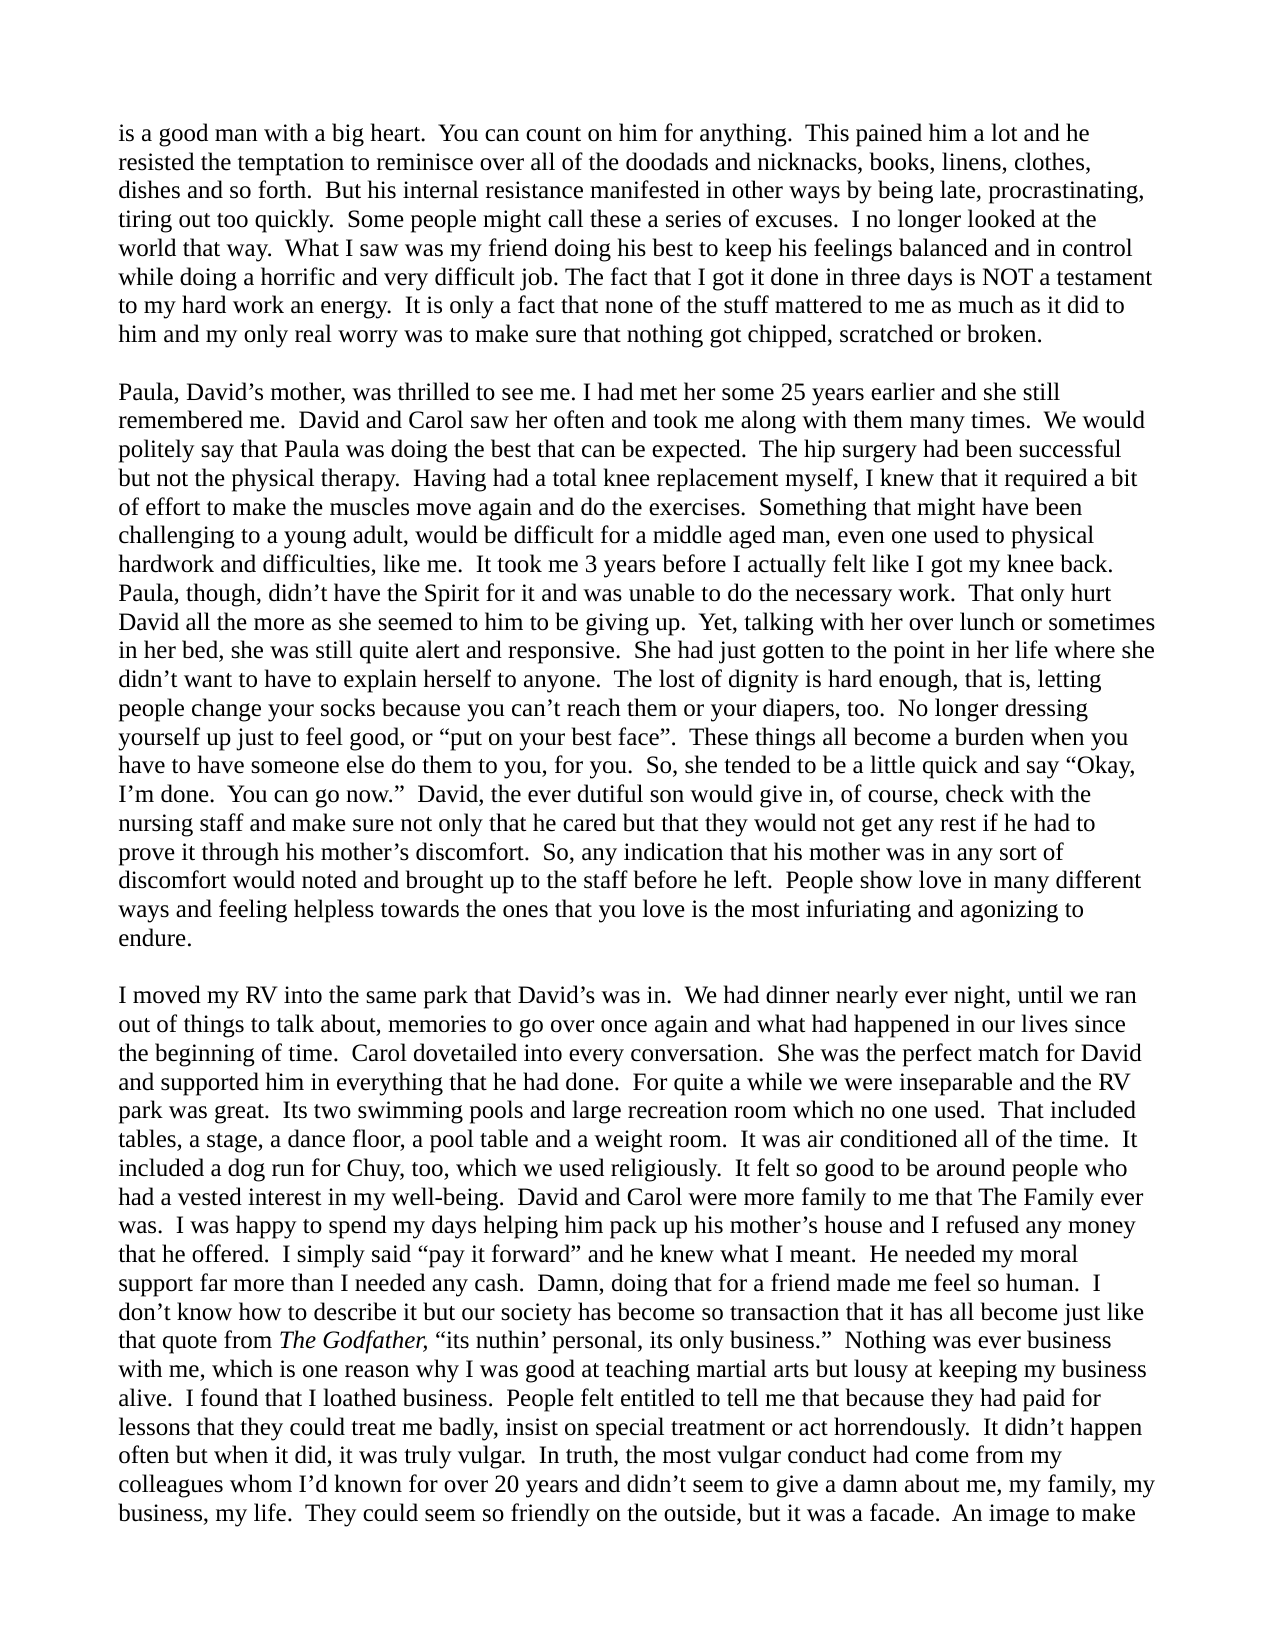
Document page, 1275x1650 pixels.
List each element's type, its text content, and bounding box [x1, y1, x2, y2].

text Paula, David’s mother, was thrilled to see me. I had met her some 25 years earlier and she still remembered me. David and Carol saw her often and took me along with them many times. We would politely say that Paula was doing the best that can be expected. The hip surgery had been successful but not the physical therapy. Having had a total knee replacement myself, I knew that it required a bit of effort to make the muscles move again and do the exercises. Something that might have been challenging to a young adult, would be difficult for a middle aged man, even one used to physical hardwork and difficulties, like me. It took me 3 years before I actually felt like I got my knee back. Paula, though, didn’t have the Spirit for it and was unable to do the necessary work. That only hurt David all the more as she seemed to him to be giving up. Yet, talking with her over lunch or sometimes in her bed, she was still quite alert and responsive. She had just gotten to the point in her life where she didn’t want to have to explain herself to anyone. The lost of dignity is hard enough, that is, letting people change your socks because you can’t reach them or your diapers, too. No longer dressing yourself up just to feel good, or “put on your best face”. These things all become a burden when you have to have someone else do them to you, for you. So, she tended to be a little quick and say “Okay, I’m done. You can go now.” David, the ever dutiful son would give in, of course, check with the nursing staff and make sure not only that he cared but that they would not get any rest if he had to prove it through his mother’s discomfort. So, any indication that his mother was in any sort of discomfort would noted and brought up to the staff before he left. People show love in many different ways and feeling helpless towards the ones that you love is the most infuriating and agonizing to endure. [118, 377, 1157, 952]
text is a good man with a big heart. You can count on him for anything. This pained him a lot and he resisted the temptation to reminisce over all of the doodads and nicknacks, books, linens, clothes, dishes and so forth. But his internal resistance manifested in other ways by being late, procrastinating, tiring out too quickly. Some people might call these a series of excuses. I no longer looked at the world that way. What I saw was my friend doing his best to keep his feelings balanced and in control while doing a horrific and very difficult job. The fact that I got it done in three days is NOT a testament to my hard work an energy. It is only a fact that none of the stuff mattered to me as much as it did to him and my only real worry was to make sure that nothing got chipped, scratched or broken. [118, 118, 1157, 348]
text I moved my RV into the same park that David’s was in. We had dinner nearly ever night, until we ran out of things to talk about, memories to go over once again and what had happened in our lives since the beginning of time. Carol dovetailed into every conversation. She was the perfect match for David and supported him in everything that he had done. For quite a while we were inseparable and the RV park was great. Its two swimming pools and large recreation room which no one used. That included tables, a stage, a dance floor, a pool table and a weight room. It was air conditioned all of the time. It included a dog run for Chuy, too, which we used religiously. It felt so good to be around people who had a vested interest in my well-being. David and Carol were more family to me that The Family ever was. I was happy to spend my days helping him pack up his mother’s house and I refused any money that he offered. I simply said “pay it forward” and he knew what I meant. He needed my moral support far more than I needed any cash. Damn, doing that for a friend made me feel so human. I don’t know how to describe it but our society has become so transaction that it has all become just like that quote from The Godfather, “its nuthin’ personal, its only business.” Nothing was ever business with me, which is one reason why I was good at teaching martial arts but lousy at keeping my business alive. I found that I loathed business. People felt entitled to tell me that because they had paid for lessons that they could treat me badly, insist on special treatment or act horrendously. It didn’t happen often but when it did, it was truly vulgar. In truth, the most vulgar conduct had come from my colleagues whom I’d known for over 20 years and didn’t seem to give a damn about me, my family, my business, my life. They could seem so friendly on the outside, but it was a facade. An image to make [118, 981, 1157, 1527]
